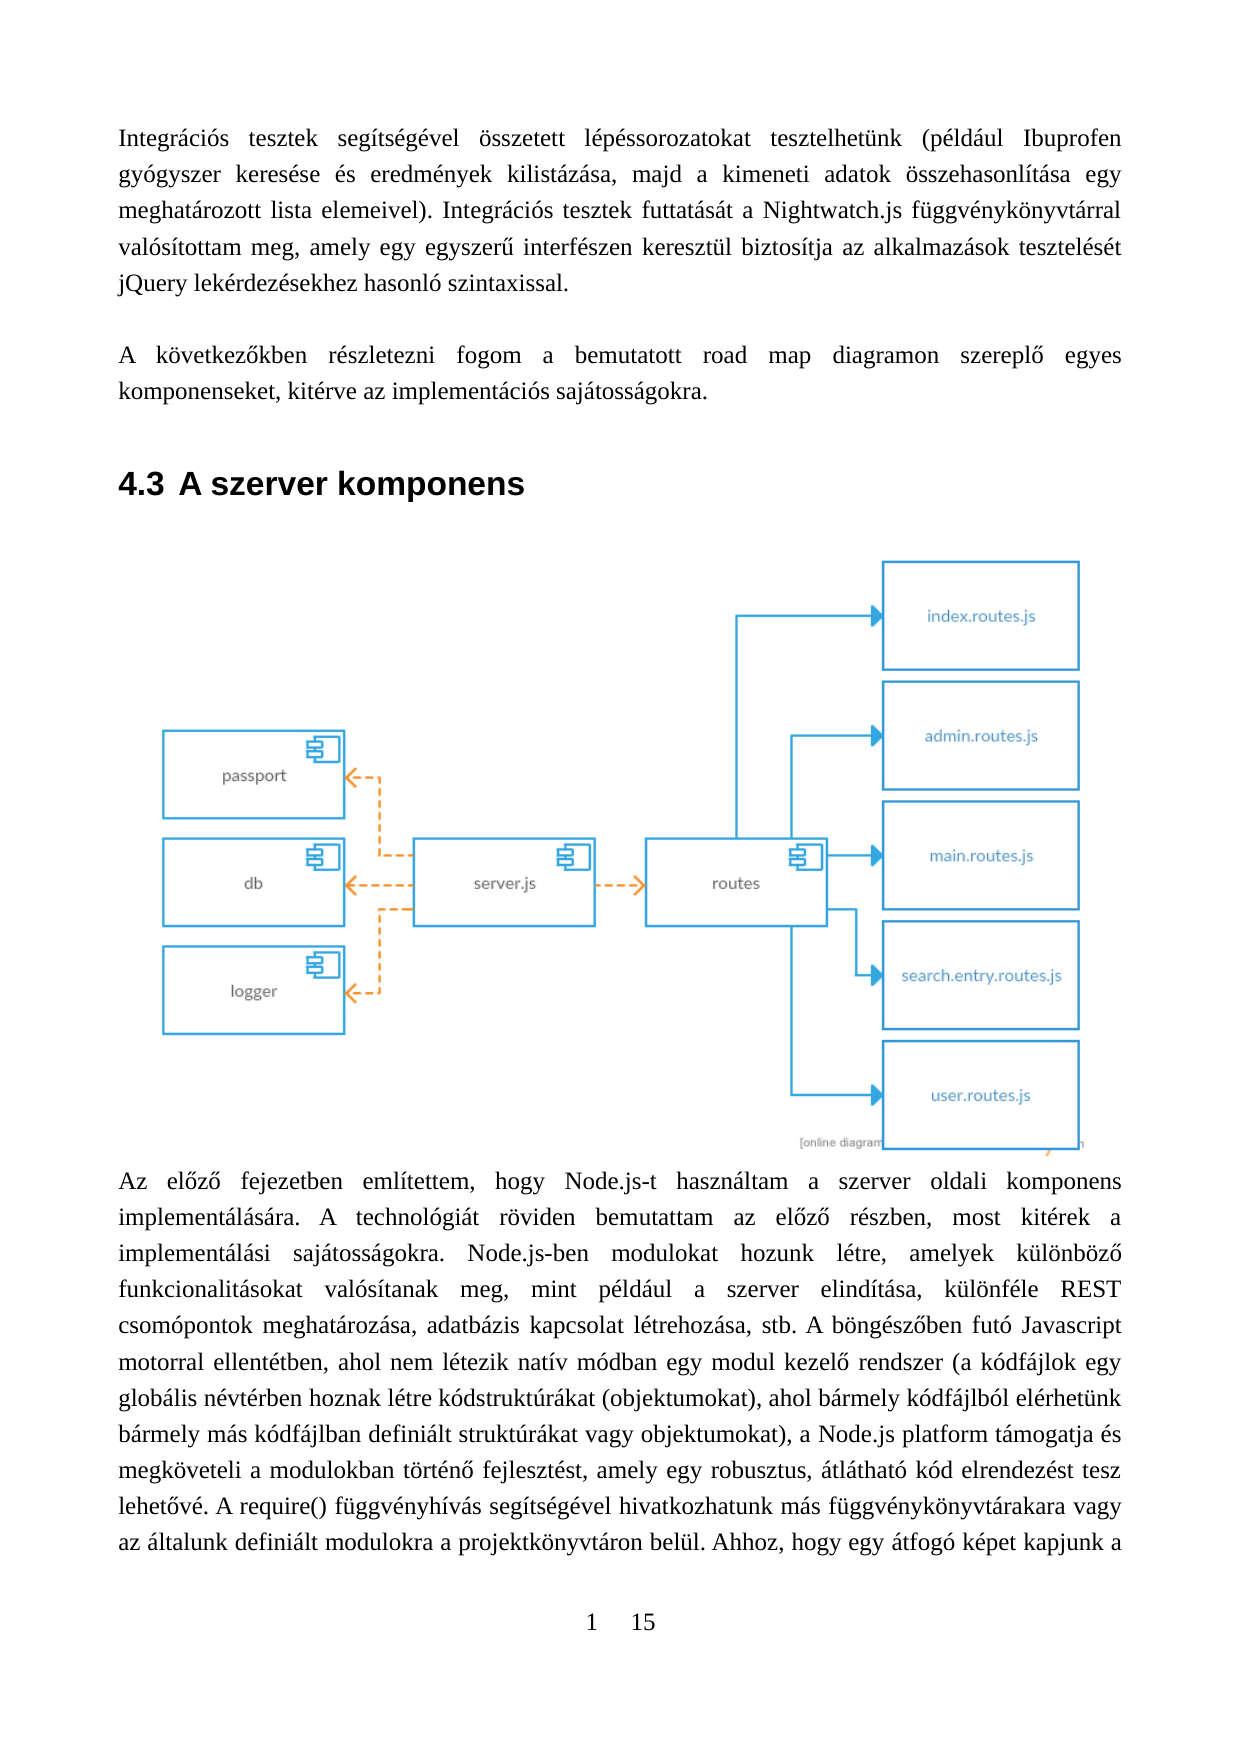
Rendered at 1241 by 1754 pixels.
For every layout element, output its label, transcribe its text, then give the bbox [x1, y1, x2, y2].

picture [150, 550, 1091, 1161]
subtitle Az előző fejezetben említettem, hogy Node.js-t használtam a szerver oldali komponens implementálására. A technológiát röviden bemutattam az előző részben, most kitérek a implementálási sajátosságokra. Node.js-ben modulokat hozunk létre, amelyek különböző funkcionalitásokat valósítanak meg, mint például a szerver elindítása, különféle REST csomópontok meghatározása, adatbázis kapcsolat létrehozása, stb. A böngészőben futó Javascript motorral ellentétben, ahol nem létezik natív módban egy modul kezelő rendszer (a kódfájlok egy globális névtérben hoznak létre kódstruktúrákat (objektumokat), ahol bármely kódfájlból elérhetünk bármely más kódfájlban definiált struktúrákat vagy objektumokat), a Node.js platform támogatja és megköveteli a modulokban történő fejlesztést, amely egy robusztus, átlátható kód elrendezést tesz lehetővé. A require() függvényhívás segítségével hivatkozhatunk más függvénykönyvtárakara vagy az általunk definiált modulokra a projektkönyvtáron belül. Ahhoz, hogy egy átfogó képet kapjunk a [118, 1161, 1122, 1557]
subtitle Integrációs tesztek segítségével összetett lépéssorozatokat tesztelhetünk (például Ibuprofen gyógyszer keresése és eredmények kilistázása, majd a kimeneti adatok összehasonlítása egy meghatározott lista elemeivel). Integrációs tesztek futtatását a Nightwatch.js függvénykönyvtárral valósítottam meg, amely egy egyszerű interfészen keresztül biztosítja az alkalmazások tesztelését jQuery lekérdezésekhez hasonló szintaxissal. [118, 118, 1122, 298]
subtitle A szerver komponens [118, 463, 1122, 502]
subtitle A következőkben részletezni fogom a bemutatott road map diagramon szereplő egyes komponenseket, kitérve az implementációs sajátosságokra. [118, 334, 1122, 406]
